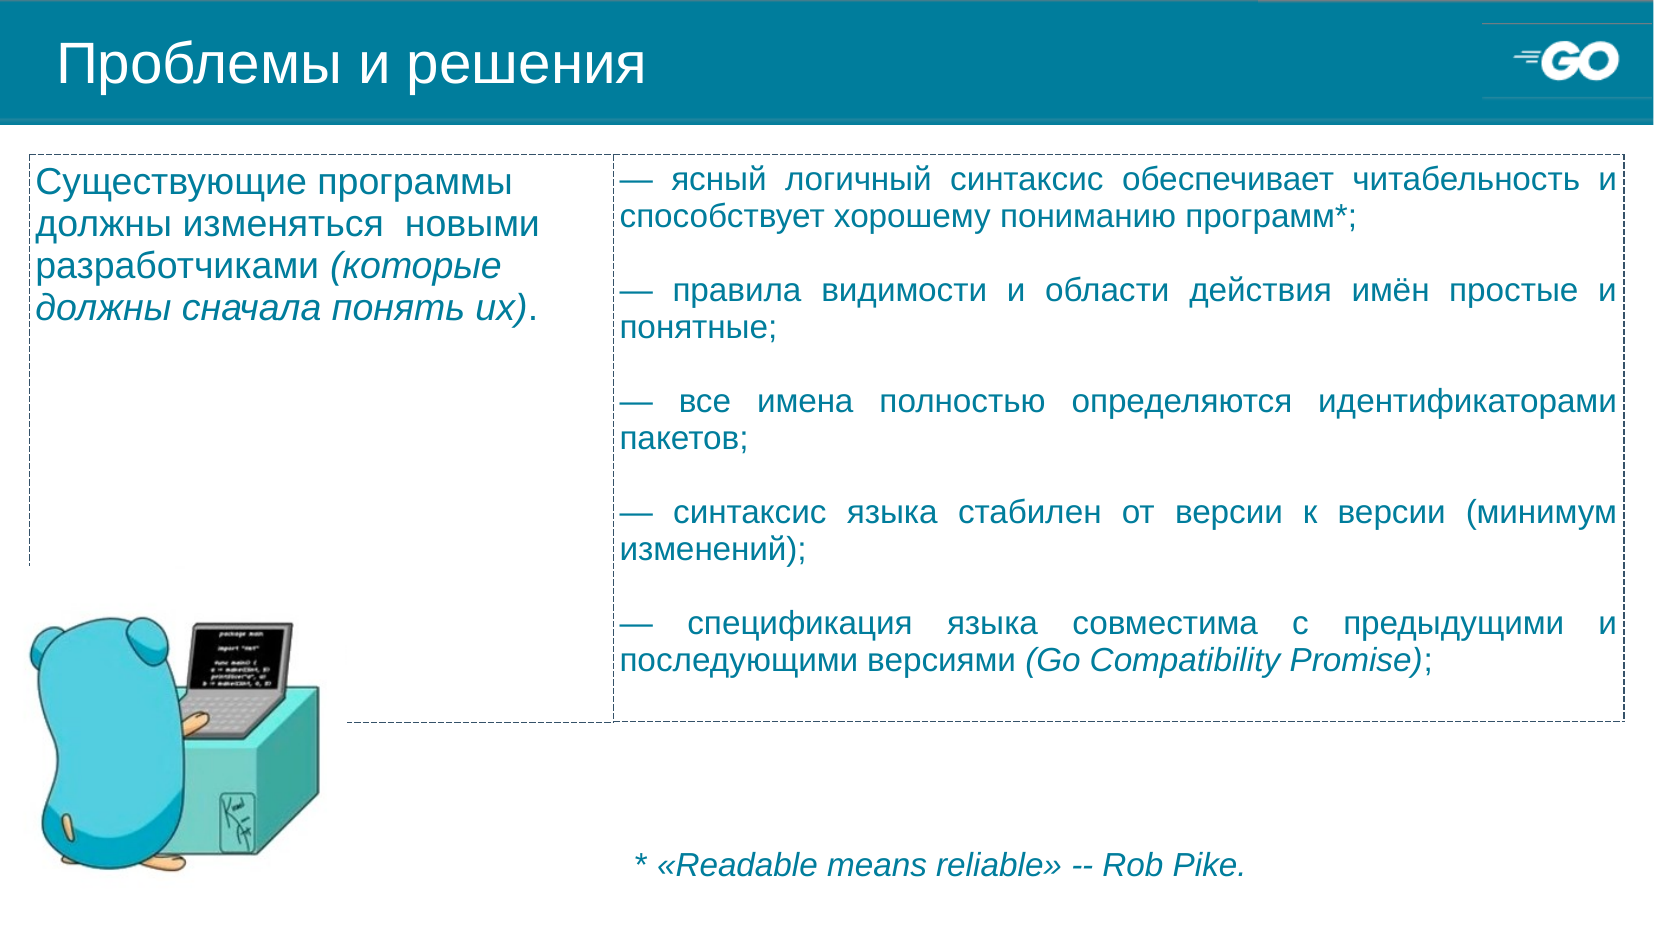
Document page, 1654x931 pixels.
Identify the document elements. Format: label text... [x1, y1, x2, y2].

table_header Существующие программы должны изменяться новыми разработчиками (которые должны сначала понять их). [30, 155, 614, 722]
picture [1542, 41, 1619, 81]
text_box * «Readable means reliable» -- Rob Pike. [620, 838, 1595, 891]
picture [5, 566, 347, 922]
table_header — ясный логичный синтаксис обеспечивает читабельность и способствует хорошему пониманию программ*; — правила видимости и области действия имён простые и понятные; — все имена полностью определяются идентификаторами пакетов; — синтаксис языка стабилен от версии к версии (минимум изменений); — спецификация языка совместима с предыдущими и последующими версиями (Go Compatibility Promise); [614, 155, 1624, 722]
text_box Проблемы и решения [41, 23, 1495, 104]
